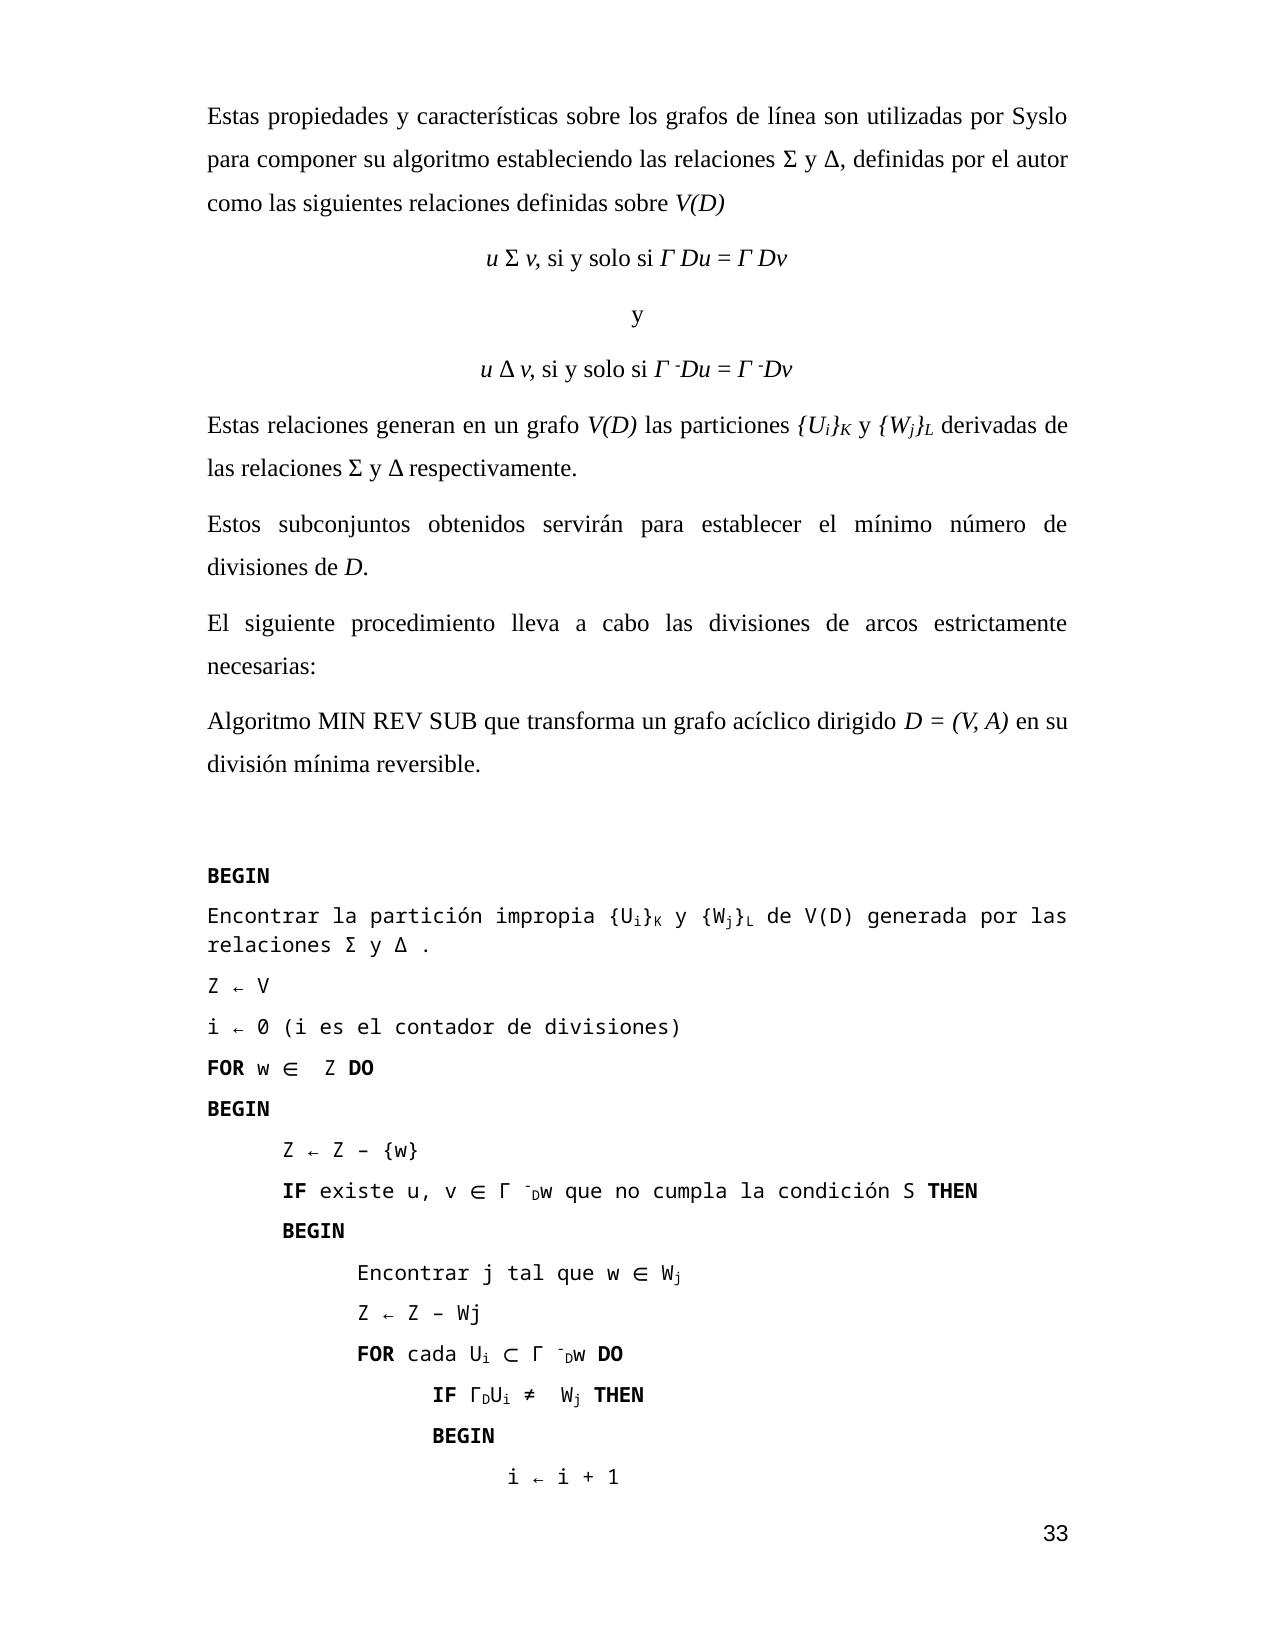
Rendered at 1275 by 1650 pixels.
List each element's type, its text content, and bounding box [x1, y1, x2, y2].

text El siguiente procedimiento lleva a cabo las divisiones de arcos estrictamente necesarias: [207, 608, 1068, 679]
text IF ΓDUi ≠ Wj THEN [207, 1380, 1068, 1409]
text Z ← V [207, 971, 1068, 999]
text y [207, 299, 1068, 328]
text BEGIN [207, 1094, 1068, 1122]
text BEGIN [207, 1217, 1068, 1245]
text u Δ v, si y solo si Γ -Du = Γ -Dv [207, 354, 1068, 383]
text Estas propiedades y características sobre los grafos de línea son utilizadas por Syslo para componer su algoritmo estableciendo las relaciones Σ y Δ, definidas por el autor como las siguientes relaciones definidas sobre V(D) [207, 101, 1068, 216]
text IF existe u, v ∈ Γ -Dw que no cumpla la condición S THEN [207, 1176, 1068, 1204]
text i ← i + 1 [207, 1462, 1068, 1491]
text i ← 0 (i es el contador de divisiones) [207, 1012, 1068, 1040]
text Encontrar la partición impropia {Ui}K y {Wj}L de V(D) generada por las relaciones Σ y Δ . [207, 902, 1068, 958]
text Algoritmo MIN REV SUB que transforma un grafo acíclico dirigido D = (V, A) en su división mínima reversible. [207, 706, 1068, 778]
text BEGIN [207, 861, 1068, 889]
text u Σ v, si y solo si Γ Du = Γ Dv [207, 243, 1068, 272]
text FOR cada Ui ⊂ Γ -Dw DO [207, 1339, 1068, 1368]
text Estas relaciones generan en un grafo V(D) las particiones {Ui}K y {Wj}L derivadas de las relaciones Σ y Δ respectivamente. [207, 410, 1068, 482]
text FOR w ∈ Z DO [207, 1053, 1068, 1081]
text Estos subconjuntos obtenidos servirán para establecer el mínimo número de divisiones de D. [207, 509, 1068, 581]
text Z ← Z – {w} [207, 1135, 1068, 1163]
text Z ← Z – Wj [207, 1298, 1068, 1327]
text Encontrar j tal que w ∈ Wj [207, 1258, 1068, 1286]
text BEGIN [207, 1421, 1068, 1450]
